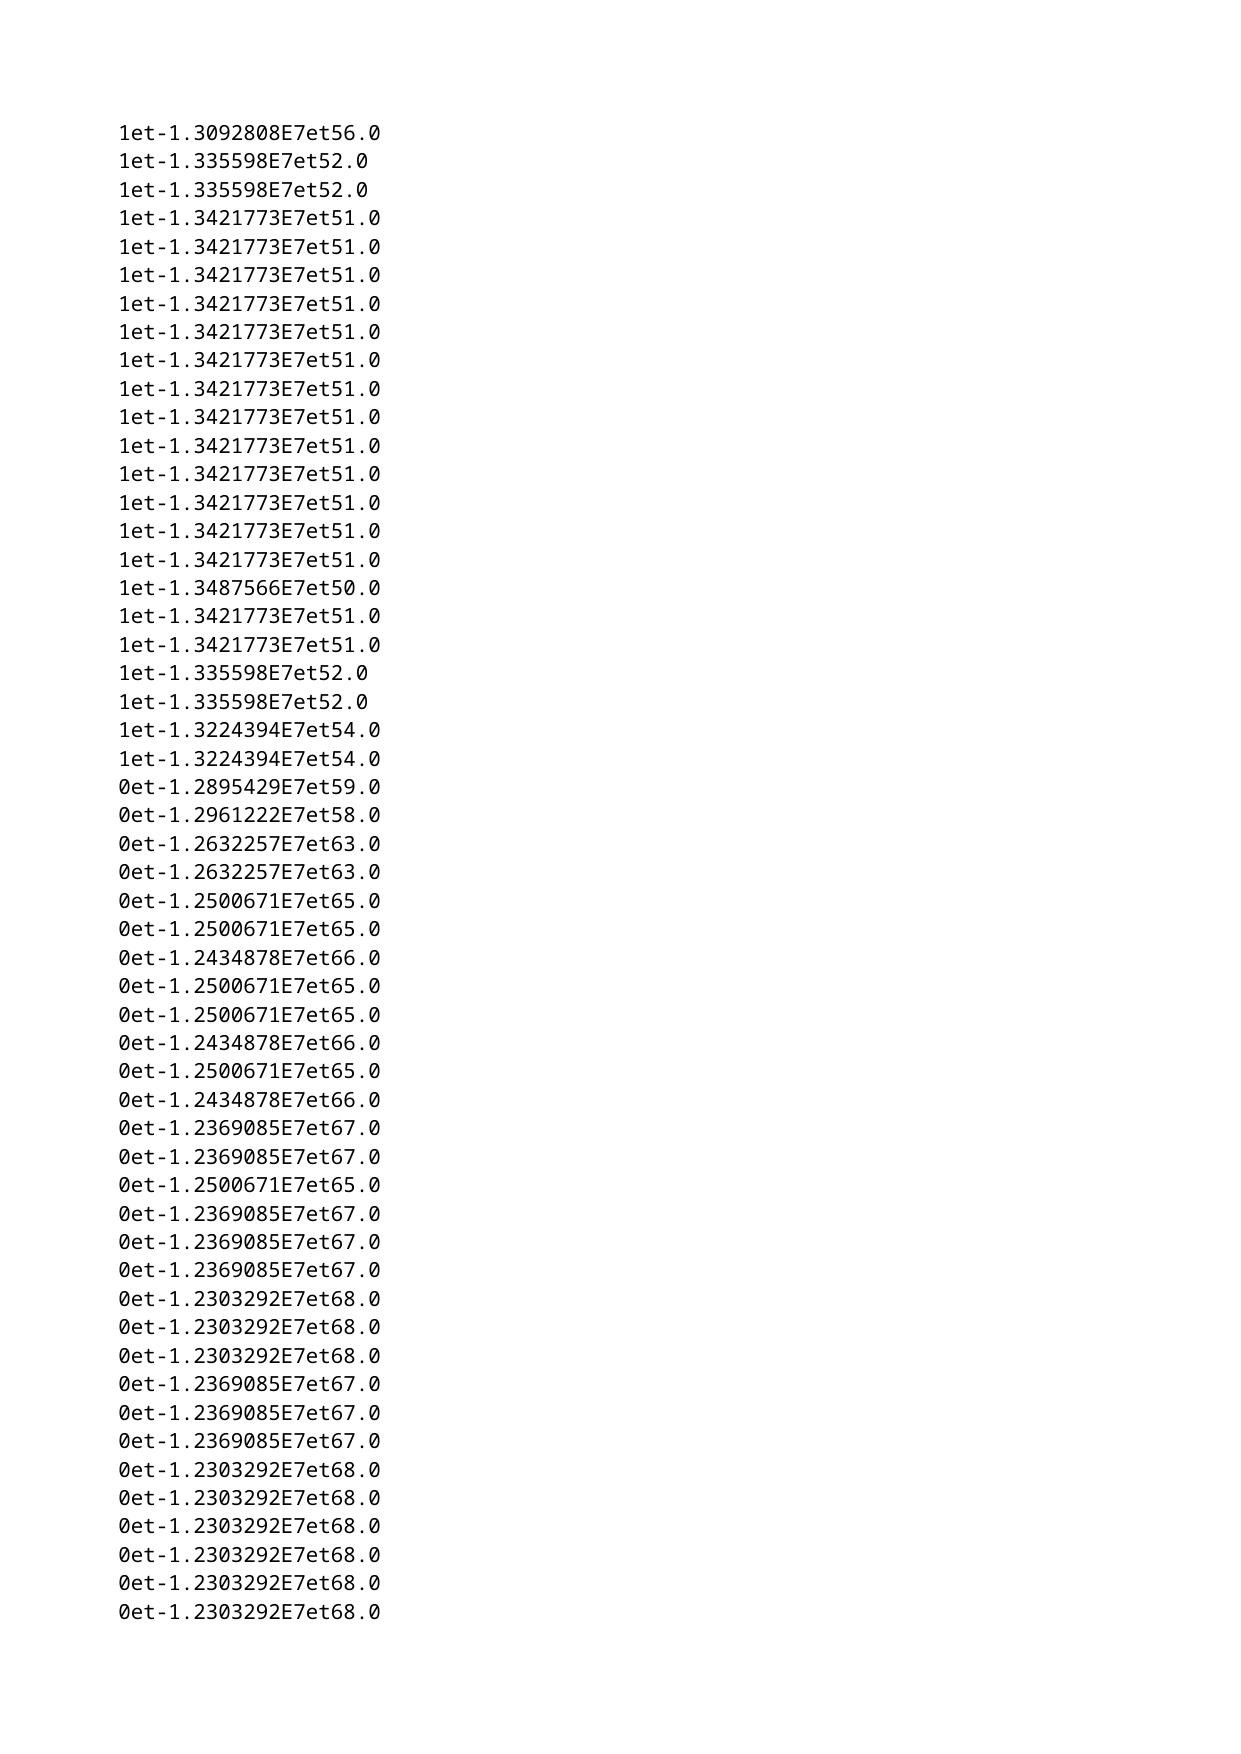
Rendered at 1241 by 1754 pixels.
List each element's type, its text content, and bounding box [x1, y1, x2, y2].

text 0et-1.2303292E7et68.0 [118, 1455, 1122, 1483]
text 1et-1.3421773E7et51.0 [118, 516, 1122, 545]
text 0et-1.2369085E7et67.0 [118, 1113, 1122, 1142]
text 0et-1.2632257E7et63.0 [118, 857, 1122, 886]
text 1et-1.3421773E7et51.0 [118, 346, 1122, 374]
text 0et-1.2369085E7et67.0 [118, 1256, 1122, 1284]
text 0et-1.2303292E7et68.0 [118, 1540, 1122, 1568]
text 1et-1.3421773E7et51.0 [118, 289, 1122, 317]
text 1et-1.335598E7et52.0 [118, 658, 1122, 687]
text 1et-1.3421773E7et51.0 [118, 260, 1122, 289]
text 1et-1.3224394E7et54.0 [118, 715, 1122, 744]
text 0et-1.2369085E7et67.0 [118, 1142, 1122, 1170]
text 0et-1.2500671E7et65.0 [118, 886, 1122, 914]
text 1et-1.3224394E7et54.0 [118, 744, 1122, 772]
text 1et-1.3421773E7et51.0 [118, 232, 1122, 260]
text 1et-1.3487566E7et50.0 [118, 573, 1122, 602]
text 1et-1.335598E7et52.0 [118, 687, 1122, 715]
text 1et-1.3421773E7et51.0 [118, 317, 1122, 346]
text 0et-1.2500671E7et65.0 [118, 914, 1122, 943]
text 1et-1.3421773E7et51.0 [118, 602, 1122, 630]
text 0et-1.2303292E7et68.0 [118, 1483, 1122, 1512]
text 0et-1.2632257E7et63.0 [118, 829, 1122, 857]
text 0et-1.2369085E7et67.0 [118, 1227, 1122, 1256]
text 0et-1.2434878E7et66.0 [118, 1085, 1122, 1113]
text 0et-1.2303292E7et68.0 [118, 1341, 1122, 1369]
text 1et-1.3421773E7et51.0 [118, 203, 1122, 232]
text 0et-1.2303292E7et68.0 [118, 1284, 1122, 1312]
text 0et-1.2895429E7et59.0 [118, 772, 1122, 801]
text 0et-1.2369085E7et67.0 [118, 1398, 1122, 1426]
text 1et-1.335598E7et52.0 [118, 147, 1122, 175]
text 1et-1.3421773E7et51.0 [118, 459, 1122, 488]
text 1et-1.3421773E7et51.0 [118, 630, 1122, 658]
text 0et-1.2303292E7et68.0 [118, 1597, 1122, 1625]
text 0et-1.2434878E7et66.0 [118, 943, 1122, 971]
text 0et-1.2500671E7et65.0 [118, 971, 1122, 1000]
text 0et-1.2303292E7et68.0 [118, 1568, 1122, 1597]
text 1et-1.3421773E7et51.0 [118, 402, 1122, 431]
text 1et-1.3421773E7et51.0 [118, 374, 1122, 402]
text 0et-1.2369085E7et67.0 [118, 1369, 1122, 1398]
text 0et-1.2500671E7et65.0 [118, 1000, 1122, 1028]
text 0et-1.2369085E7et67.0 [118, 1426, 1122, 1455]
text 1et-1.335598E7et52.0 [118, 175, 1122, 203]
text 0et-1.2434878E7et66.0 [118, 1028, 1122, 1057]
text 1et-1.3421773E7et51.0 [118, 488, 1122, 516]
text 0et-1.2961222E7et58.0 [118, 801, 1122, 829]
text 1et-1.3092808E7et56.0 [118, 118, 1122, 147]
text 0et-1.2303292E7et68.0 [118, 1512, 1122, 1540]
text 0et-1.2500671E7et65.0 [118, 1057, 1122, 1085]
text 0et-1.2369085E7et67.0 [118, 1199, 1122, 1227]
text 0et-1.2500671E7et65.0 [118, 1170, 1122, 1199]
text 0et-1.2303292E7et68.0 [118, 1312, 1122, 1341]
text 1et-1.3421773E7et51.0 [118, 431, 1122, 459]
text 1et-1.3421773E7et51.0 [118, 545, 1122, 573]
